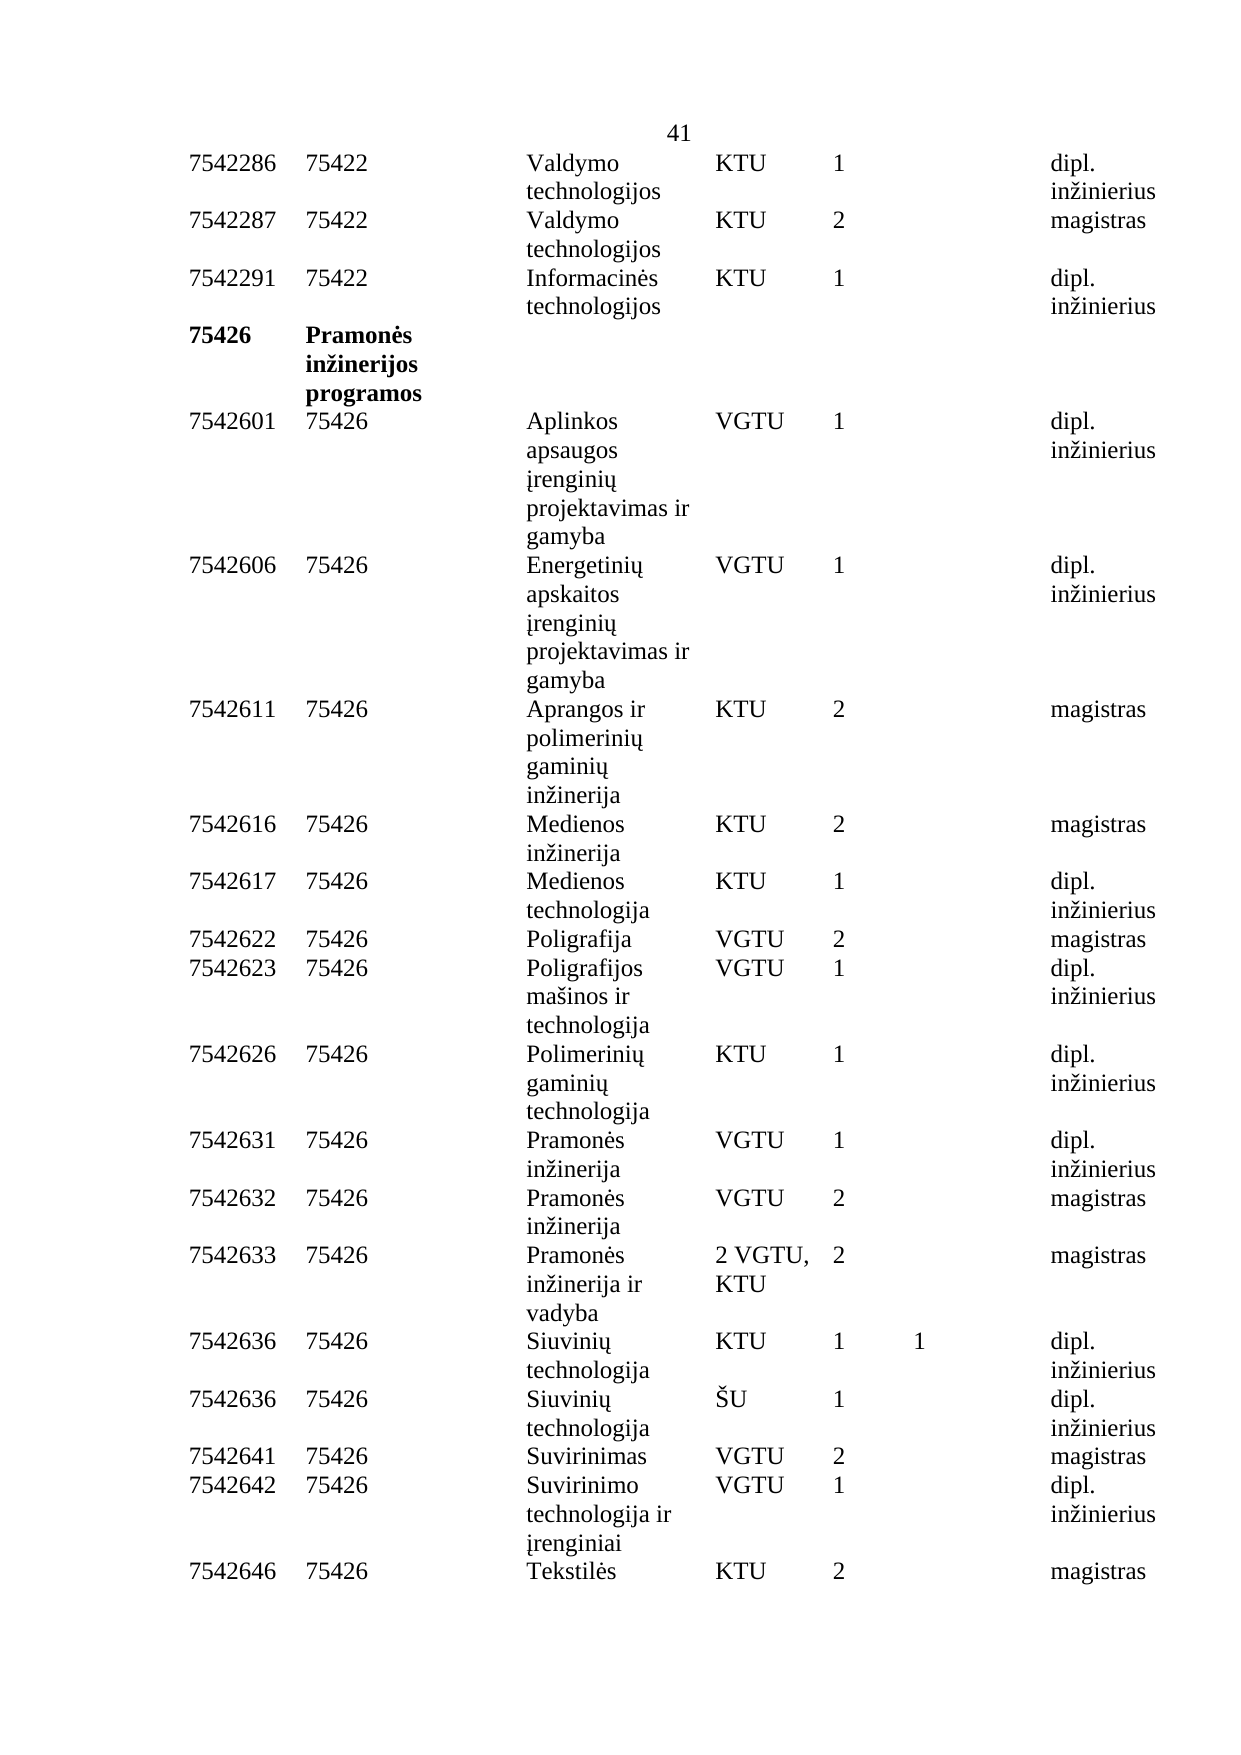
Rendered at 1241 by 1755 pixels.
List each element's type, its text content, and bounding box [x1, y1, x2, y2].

table_cell dipl. inžinierius [1039, 550, 1197, 694]
table_cell [973, 924, 1039, 953]
table_cell [1197, 1326, 1202, 1384]
table_cell [973, 1384, 1039, 1441]
table_cell [973, 148, 1039, 205]
table_cell dipl. inžinierius [1039, 148, 1197, 205]
table_cell 7542291 [177, 263, 294, 320]
table_cell [1202, 1556, 1207, 1585]
table_cell 7542617 [177, 866, 294, 924]
table_cell Tekstilės [515, 1556, 704, 1585]
table_cell [1202, 1441, 1207, 1470]
table_cell magistras [1039, 1441, 1197, 1470]
table_cell [1197, 1039, 1202, 1125]
table_cell 7542287 [177, 205, 294, 263]
table_cell [1197, 1556, 1202, 1585]
table_cell [973, 1183, 1039, 1240]
table_cell [1202, 953, 1207, 1039]
table_cell [902, 205, 973, 263]
table_cell [1202, 1039, 1207, 1125]
table_cell 7542641 [177, 1441, 294, 1470]
table_cell 75426 [294, 1183, 515, 1240]
table_cell Poligrafijos mašinos ir technologija [515, 953, 704, 1039]
table_cell [1202, 263, 1207, 320]
table_cell VGTU [704, 1125, 821, 1183]
table_cell KTU [704, 866, 821, 924]
table_cell [973, 1441, 1039, 1470]
table_cell 1 [821, 1326, 902, 1384]
table_cell 75426 [294, 1556, 515, 1585]
table_cell 2 [821, 205, 902, 263]
table_cell [902, 1125, 973, 1183]
table_cell 1 [821, 953, 902, 1039]
table_cell Polimerinių gaminių technologija [515, 1039, 704, 1125]
table_cell dipl. inžinierius [1039, 1470, 1197, 1556]
table_cell VGTU [704, 406, 821, 550]
table_cell [1197, 1384, 1202, 1441]
table_cell 75426 [294, 924, 515, 953]
table_cell [902, 550, 973, 694]
table_cell [902, 1240, 973, 1326]
table_cell 75426 [294, 406, 515, 550]
table_cell Pramonės inžinerija [515, 1125, 704, 1183]
table_cell 7542642 [177, 1470, 294, 1556]
table_cell VGTU [704, 924, 821, 953]
table_cell 75426 [294, 1326, 515, 1384]
table_cell Siuvinių technologija [515, 1384, 704, 1441]
table_cell [973, 320, 1039, 406]
table_cell dipl. inžinierius [1039, 1125, 1197, 1183]
table_cell [973, 550, 1039, 694]
table_cell [1202, 1183, 1207, 1240]
table_cell [902, 866, 973, 924]
table_cell KTU [704, 694, 821, 809]
table_cell [1202, 1240, 1207, 1326]
table_cell [973, 406, 1039, 550]
table_cell 7542633 [177, 1240, 294, 1326]
table_cell 7542631 [177, 1125, 294, 1183]
table_cell magistras [1039, 809, 1197, 866]
table_cell [973, 809, 1039, 866]
table_cell 75426 [294, 1470, 515, 1556]
table_cell dipl. inžinierius [1039, 866, 1197, 924]
table_cell magistras [1039, 924, 1197, 953]
table_cell [1202, 1125, 1207, 1183]
table_cell Valdymo technologijos [515, 205, 704, 263]
table_cell [1039, 320, 1197, 406]
table_cell Medienos technologija [515, 866, 704, 924]
table_cell [1197, 953, 1202, 1039]
table_cell Suvirinimas [515, 1441, 704, 1470]
table_cell dipl. inžinierius [1039, 1384, 1197, 1441]
table_cell 7542611 [177, 694, 294, 809]
table_cell 2 [821, 1441, 902, 1470]
table_cell 7542623 [177, 953, 294, 1039]
table_cell [902, 1039, 973, 1125]
table_cell 75426 [294, 1125, 515, 1183]
table_cell Aprangos ir polimerinių gaminių inžinerija [515, 694, 704, 809]
table_cell [902, 809, 973, 866]
table_cell [1202, 148, 1207, 205]
table_cell [1202, 406, 1207, 550]
table_cell [973, 1240, 1039, 1326]
table_cell 2 [821, 1183, 902, 1240]
table_cell 1 [821, 406, 902, 550]
table_cell 7542616 [177, 809, 294, 866]
table_cell 7542606 [177, 550, 294, 694]
table_cell 2 [821, 694, 902, 809]
table_cell [1197, 148, 1202, 205]
table_cell 75426 [294, 1384, 515, 1441]
table_cell 75426 [294, 550, 515, 694]
table_cell [1197, 1470, 1202, 1556]
table_cell [902, 406, 973, 550]
table_cell [902, 1441, 973, 1470]
table_cell KTU [704, 205, 821, 263]
table_cell 2 [821, 809, 902, 866]
table_cell Suvirinimo technologija ir įrenginiai [515, 1470, 704, 1556]
table_cell [1202, 1470, 1207, 1556]
table_cell magistras [1039, 694, 1197, 809]
table_cell VGTU [704, 953, 821, 1039]
table_cell ŠU [704, 1384, 821, 1441]
table_cell [902, 924, 973, 953]
table_cell Valdymo technologijos [515, 148, 704, 205]
table_cell 75426 [294, 1441, 515, 1470]
table_cell dipl. inžinierius [1039, 1039, 1197, 1125]
table_cell 2 [821, 924, 902, 953]
table_cell magistras [1039, 205, 1197, 263]
table_cell Informacinės technologijos [515, 263, 704, 320]
table_cell [973, 953, 1039, 1039]
table_cell [1197, 694, 1202, 809]
table_cell [902, 1183, 973, 1240]
table_cell 1 [821, 550, 902, 694]
table_cell 75422 [294, 205, 515, 263]
table_cell KTU [704, 809, 821, 866]
table_cell 1 [821, 1384, 902, 1441]
table_cell VGTU [704, 550, 821, 694]
table_cell [973, 1326, 1039, 1384]
table_cell [902, 263, 973, 320]
table_cell dipl. inžinierius [1039, 406, 1197, 550]
table_cell 2 [821, 1240, 902, 1326]
table_cell 7542636 [177, 1326, 294, 1384]
table_cell 75426 [294, 809, 515, 866]
table_cell KTU [704, 148, 821, 205]
table_cell 7542646 [177, 1556, 294, 1585]
table_cell Medienos inžinerija [515, 809, 704, 866]
table_cell 1 [821, 1039, 902, 1125]
table_cell 7542622 [177, 924, 294, 953]
table_cell [1197, 924, 1202, 953]
table_cell 1 [821, 1470, 902, 1556]
table_cell magistras [1039, 1183, 1197, 1240]
table_cell [1202, 1326, 1207, 1384]
table_cell dipl. inžinierius [1039, 263, 1197, 320]
table_cell 75426 [294, 694, 515, 809]
table_cell KTU [704, 263, 821, 320]
table_cell [973, 1039, 1039, 1125]
table_cell [1202, 550, 1207, 694]
table_cell dipl. inžinierius [1039, 1326, 1197, 1384]
table_cell Pramonės inžinerija [515, 1183, 704, 1240]
table_cell 75426 [294, 1240, 515, 1326]
table_cell magistras [1039, 1240, 1197, 1326]
table_cell [1202, 205, 1207, 263]
table_cell magistras [1039, 1556, 1197, 1585]
table_cell [1197, 406, 1202, 550]
table_cell [902, 1556, 973, 1585]
table_cell 1 [821, 866, 902, 924]
table_cell [1202, 866, 1207, 924]
table_cell [821, 320, 902, 406]
table_cell 75426 [294, 866, 515, 924]
table_cell 2 [821, 1556, 902, 1585]
table_cell [1197, 263, 1202, 320]
table_cell Energetinių apskaitos įrenginių projektavimas ir gamyba [515, 550, 704, 694]
table_cell 2 VGTU, KTU [704, 1240, 821, 1326]
table_cell KTU [704, 1039, 821, 1125]
table_cell [973, 694, 1039, 809]
table_cell [1197, 866, 1202, 924]
table_cell [1197, 550, 1202, 694]
table_cell [973, 1556, 1039, 1585]
table_cell 75426 [294, 953, 515, 1039]
table_cell KTU [704, 1326, 821, 1384]
table_cell [1202, 694, 1207, 809]
table_cell [973, 263, 1039, 320]
table_cell [1197, 320, 1202, 406]
table_cell dipl. inžinierius [1039, 953, 1197, 1039]
table_cell 1 [902, 1326, 973, 1384]
table_cell [1202, 924, 1207, 953]
table_cell KTU [704, 1556, 821, 1585]
table_cell [1202, 809, 1207, 866]
table_cell 7542601 [177, 406, 294, 550]
table_cell [1197, 1240, 1202, 1326]
table_cell VGTU [704, 1470, 821, 1556]
table_cell [1202, 320, 1207, 406]
table_cell 75426 [177, 320, 294, 406]
table_cell 7542286 [177, 148, 294, 205]
table_cell [973, 205, 1039, 263]
table_cell [515, 320, 704, 406]
table_cell [973, 1125, 1039, 1183]
table_cell [1202, 1384, 1207, 1441]
table_cell Aplinkos apsaugos įrenginių projektavimas ir gamyba [515, 406, 704, 550]
table_cell [902, 148, 973, 205]
table_cell [902, 694, 973, 809]
table_cell [973, 1470, 1039, 1556]
table_cell VGTU [704, 1183, 821, 1240]
table_cell 1 [821, 1125, 902, 1183]
table_cell 7542636 [177, 1384, 294, 1441]
table_cell [902, 953, 973, 1039]
table_cell 75422 [294, 148, 515, 205]
table_cell [1197, 205, 1202, 263]
table_cell [704, 320, 821, 406]
table_cell 1 [821, 148, 902, 205]
table_cell VGTU [704, 1441, 821, 1470]
table_cell 75422 [294, 263, 515, 320]
table_cell [902, 320, 973, 406]
table_cell [902, 1470, 973, 1556]
table_cell [1197, 1441, 1202, 1470]
table_cell 1 [821, 263, 902, 320]
table_cell 7542632 [177, 1183, 294, 1240]
table_cell 75426 [294, 1039, 515, 1125]
table_cell Pramonės inžinerijos programos [294, 320, 515, 406]
table_cell Siuvinių technologija [515, 1326, 704, 1384]
table_cell [1197, 809, 1202, 866]
table_cell Poligrafija [515, 924, 704, 953]
table_cell Pramonės inžinerija ir vadyba [515, 1240, 704, 1326]
table_cell [1197, 1183, 1202, 1240]
table_cell [902, 1384, 973, 1441]
table_cell 7542626 [177, 1039, 294, 1125]
table_cell [973, 866, 1039, 924]
table_cell [1197, 1125, 1202, 1183]
